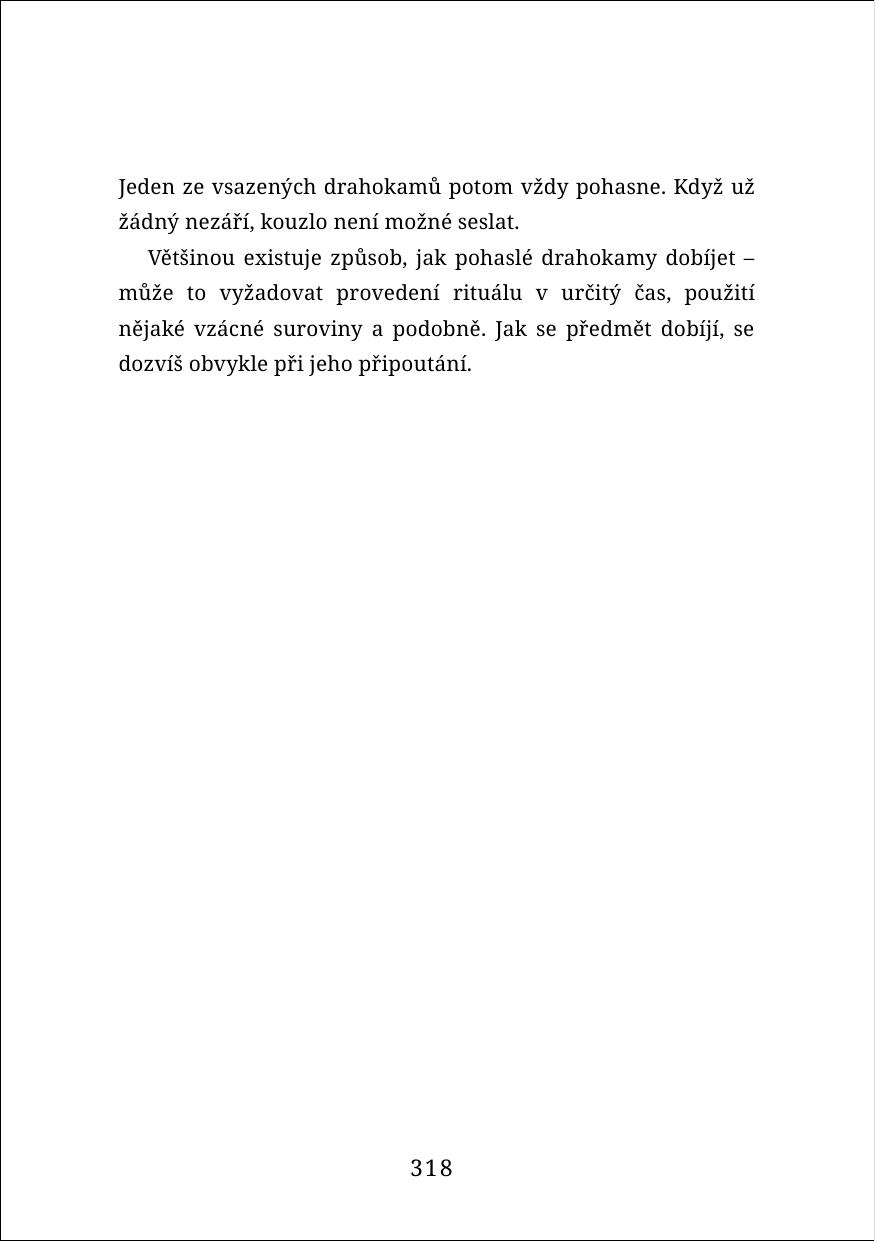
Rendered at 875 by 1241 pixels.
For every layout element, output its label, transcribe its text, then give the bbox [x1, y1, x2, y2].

text Jeden ze vsazených drahokamů potom vždy pohasne. Když už žádný nezáří, kouzlo není možné seslat. Většinou existuje způsob, jak pohaslé drahokamy dobíjet – může to vyžadovat provedení rituálu v určitý čas, použití nějaké vzácné suroviny a podobně. Jak se předmět dobíjí, se dozvíš obvykle při jeho připoutání. [118, 172, 756, 378]
